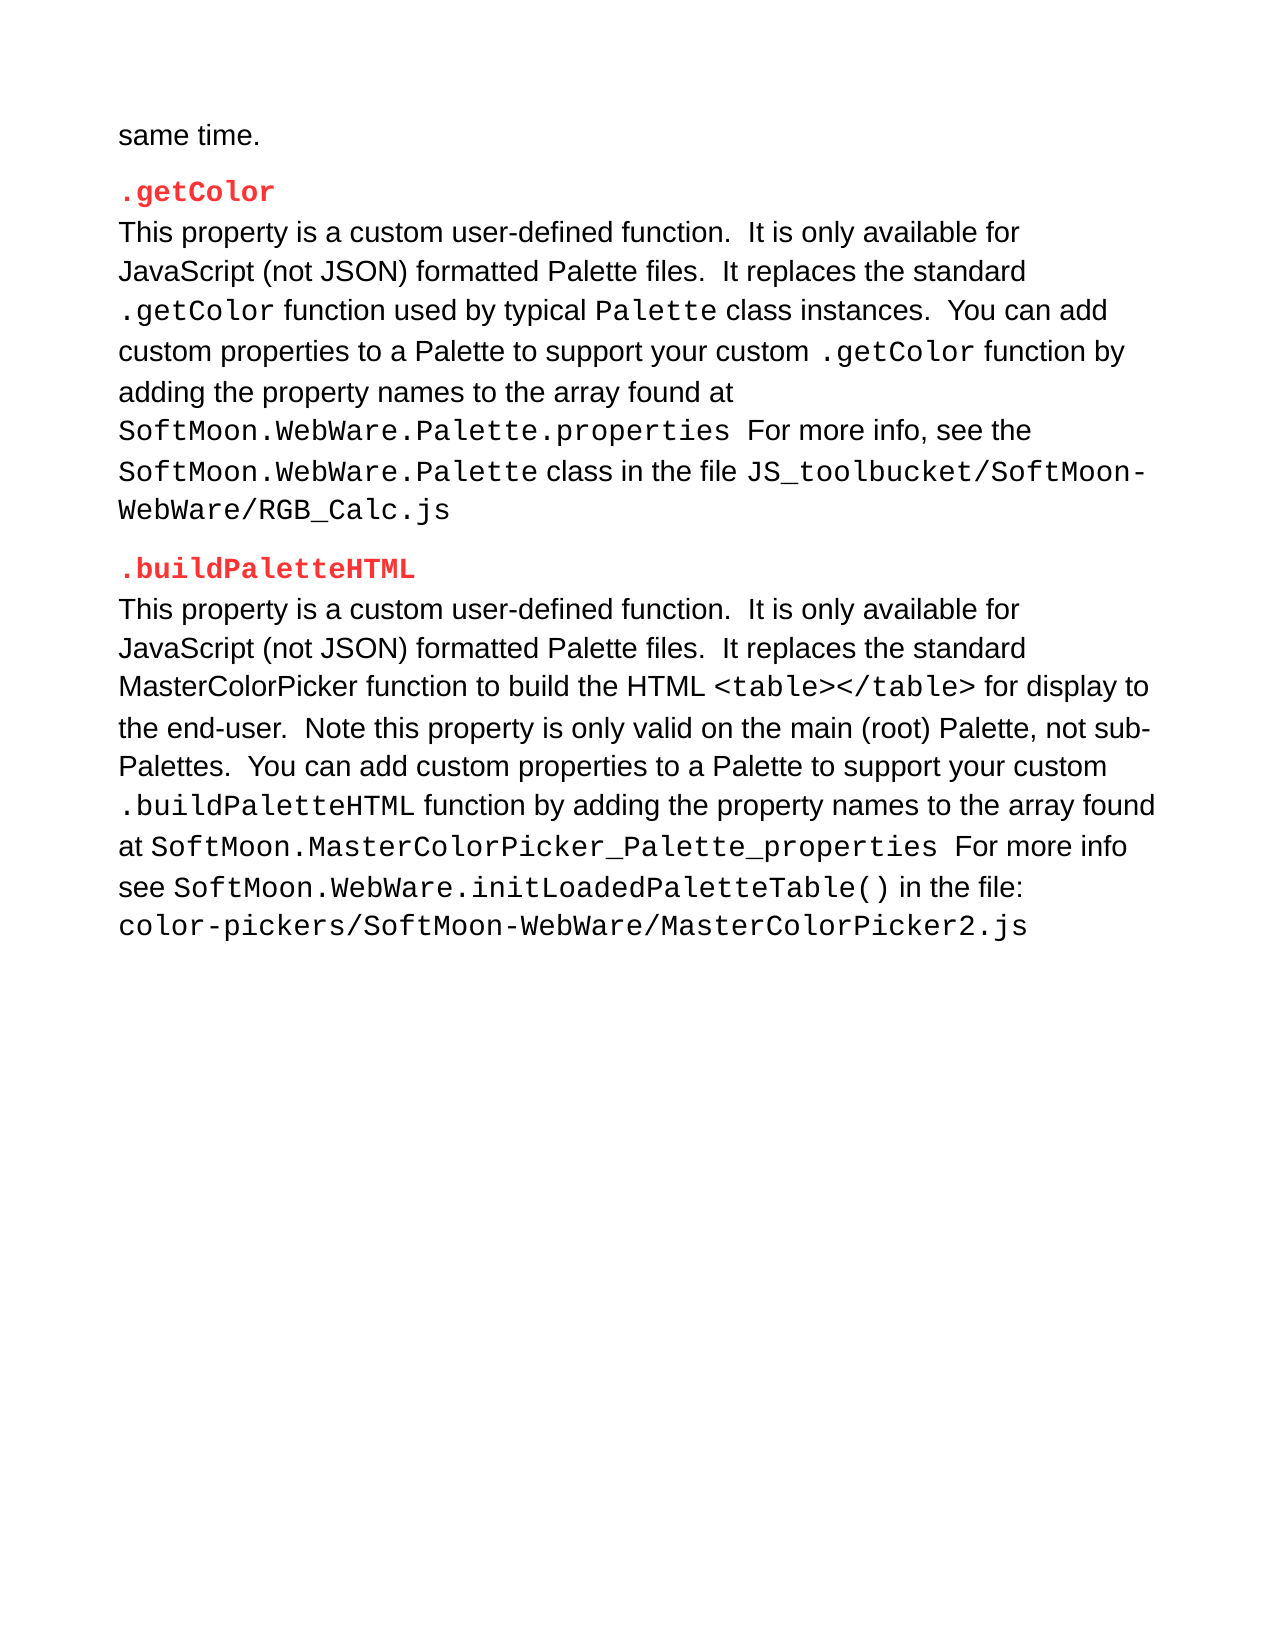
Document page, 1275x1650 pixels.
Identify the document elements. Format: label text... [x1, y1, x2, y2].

text same time. [118, 118, 1157, 152]
text .getColor [118, 177, 1157, 211]
text .buildPaletteHTML [118, 554, 1157, 587]
text color-pickers/SoftMoon-WebWare/MasterColorPicker2.js [118, 912, 1157, 944]
text This property is a custom user-defined function. It is only available for JavaScript (not JSON) formatted Palette files. It replaces the standard .getColor function used by typical Palette class instances. You can add custom properties to a Palette to support your custom .getColor function by adding the property names to the array found at SoftMoon.WebWare.Palette.properties For more info, see the SoftMoon.WebWare.Palette class in the file JS_toolbucket/SoftMoon-WebWare/RGB_Calc.js [118, 215, 1157, 528]
text This property is a custom user-defined function. It is only available for JavaScript (not JSON) formatted Palette files. It replaces the standard MasterColorPicker function to build the HTML <table></table> for display to the end-user. Note this property is only valid on the main (root) Palette, not sub-Palettes. You can add custom properties to a Palette to support your custom .buildPaletteHTML function by adding the property names to the array found at SoftMoon.MasterColorPicker_Palette_properties For more info see SoftMoon.WebWare.initLoadedPaletteTable() in the file: [118, 592, 1157, 906]
